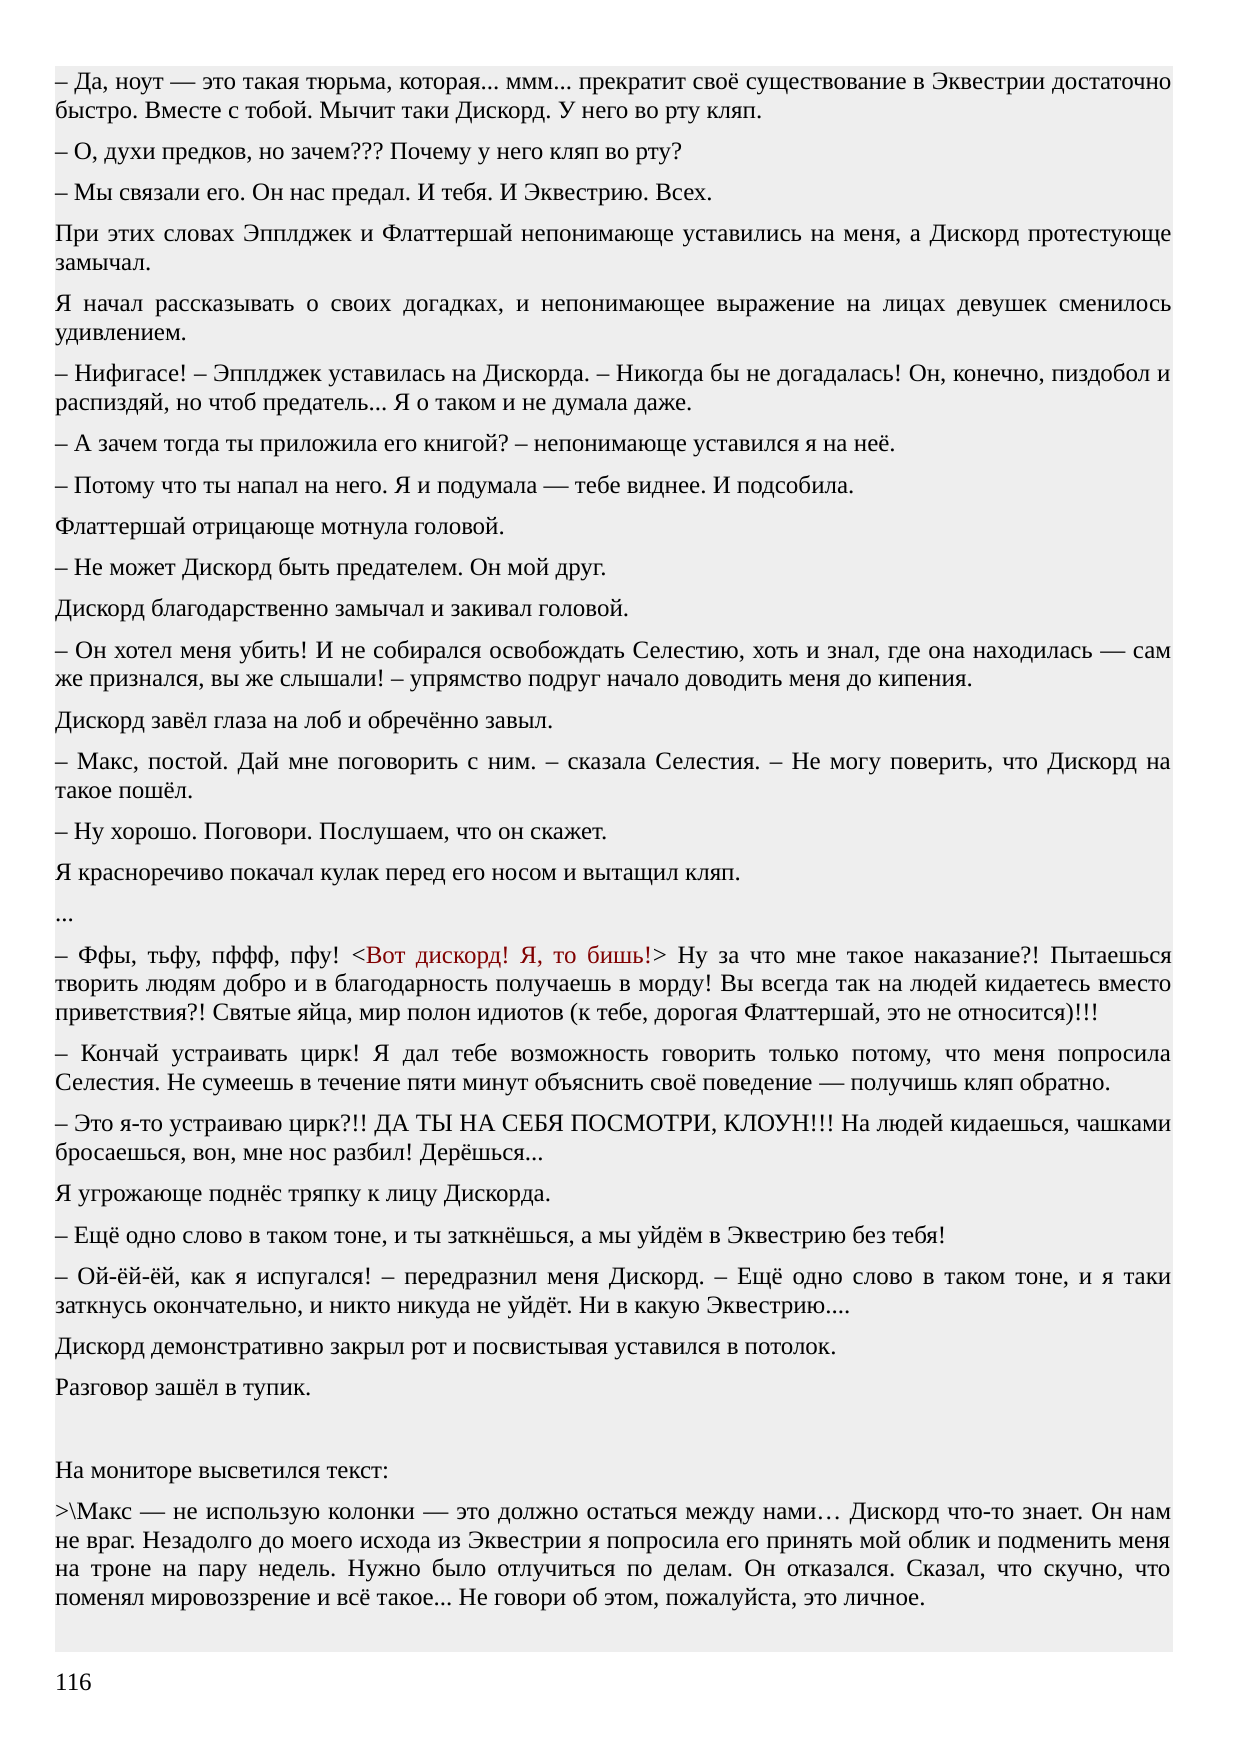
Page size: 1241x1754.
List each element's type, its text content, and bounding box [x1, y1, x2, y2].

text – Не может Дискорд быть предателем. Он мой друг. [55, 552, 1173, 581]
text – Кончай устраивать цирк! Я дал тебе возможность говорить только потому, что меня попросила Селестия. Не сумеешь в течение пяти минут объяснить своё поведение — получишь кляп обратно. [55, 1038, 1173, 1096]
text При этих словах Эпплджек и Флаттершай непонимающе уставились на меня, а Дискорд протестующе замычал. [55, 218, 1173, 276]
text Дискорд благодарственно замычал и закивал головой. [55, 593, 1173, 622]
text Я красноречиво покачал кулак перед его носом и вытащил кляп. [55, 857, 1173, 886]
text – Ну хорошо. Поговори. Послушаем, что он скажет. [55, 816, 1173, 845]
text Разговор зашёл в тупик. [55, 1372, 1173, 1401]
text – Ффы, тьфу, пффф, пфу! <Вот дискорд! Я, то бишь!> Ну за что мне такое наказание?! Пытаешься творить людям добро и в благодарность получаешь в морду! Вы всегда так на людей кидаетесь вместо приветствия?! Святые яйца, мир полон идиотов (к тебе, дорогая Флаттершай, это не относится)!!! [55, 940, 1173, 1026]
text ... [55, 898, 1173, 927]
text – Он хотел меня убить! И не собирался освобождать Селестию, хоть и знал, где она находилась — сам же признался, вы же слышали! – упрямство подруг начало доводить меня до кипения. [55, 635, 1173, 692]
text – Это я-то устраиваю цирк?!! ДА ТЫ НА СЕБЯ ПОСМОТРИ, КЛОУН!!! На людей кидаешься, чашками бросаешься, вон, мне нос разбил! Дерёшься... [55, 1108, 1173, 1166]
text – Ой-ёй-ёй, как я испугался! – передразнил меня Дискорд. – Ещё одно слово в таком тоне, и я таки заткнусь окончательно, и никто никуда не уйдёт. Ни в какую Эквестрию.... [55, 1261, 1173, 1318]
text Я начал рассказывать о своих догадках, и непонимающее выражение на лицах девушек сменилось удивлением. [55, 288, 1173, 346]
text – Потому что ты напал на него. Я и подумала — тебе виднее. И подсобила. [55, 470, 1173, 498]
text – Ещё одно слово в таком тоне, и ты заткнёшься, а мы уйдём в Эквестрию без тебя! [55, 1220, 1173, 1248]
text Дискорд завёл глаза на лоб и обречённо завыл. [55, 705, 1173, 733]
text Дискорд демонстративно закрыл рот и посвистывая уставился в потолок. [55, 1331, 1173, 1360]
text >\Макс — не использую колонки — это должно остаться между нами… Дискорд что-то знает. Он нам не враг. Незадолго до моего исхода из Эквестрии я попросила его принять мой облик и подменить меня на троне на пару недель. Нужно было отлучиться по делам. Он отказался. Сказал, что скучно, что поменял мировоззрение и всё такое... Не говори об этом, пожалуйста, это личное. [55, 1496, 1173, 1611]
text Флаттершай отрицающе мотнула головой. [55, 511, 1173, 540]
text – О, духи предков, но зачем??? Почему у него кляп во рту? [55, 136, 1173, 165]
text – Да, ноут — это такая тюрьма, которая... ммм... прекратит своё существование в Эквестрии достаточно быстро. Вместе с тобой. Мычит таки Дискорд. У него во рту кляп. [55, 66, 1173, 123]
text На мониторе высветился текст: [55, 1455, 1173, 1483]
text – Нифигасе! – Эпплджек уставилась на Дискорда. – Никогда бы не догадалась! Он, конечно, пиздобол и распиздяй, но чтоб предатель... Я о таком и не думала даже. [55, 358, 1173, 416]
text – А зачем тогда ты приложила его книгой? – непонимающе уставился я на неё. [55, 428, 1173, 457]
text – Мы связали его. Он нас предал. И тебя. И Эквестрию. Всех. [55, 177, 1173, 206]
text Я угрожающе поднёс тряпку к лицу Дискорда. [55, 1178, 1173, 1207]
text – Макс, постой. Дай мне поговорить с ним. – сказала Селестия. – Не могу поверить, что Дискорд на такое пошёл. [55, 746, 1173, 803]
